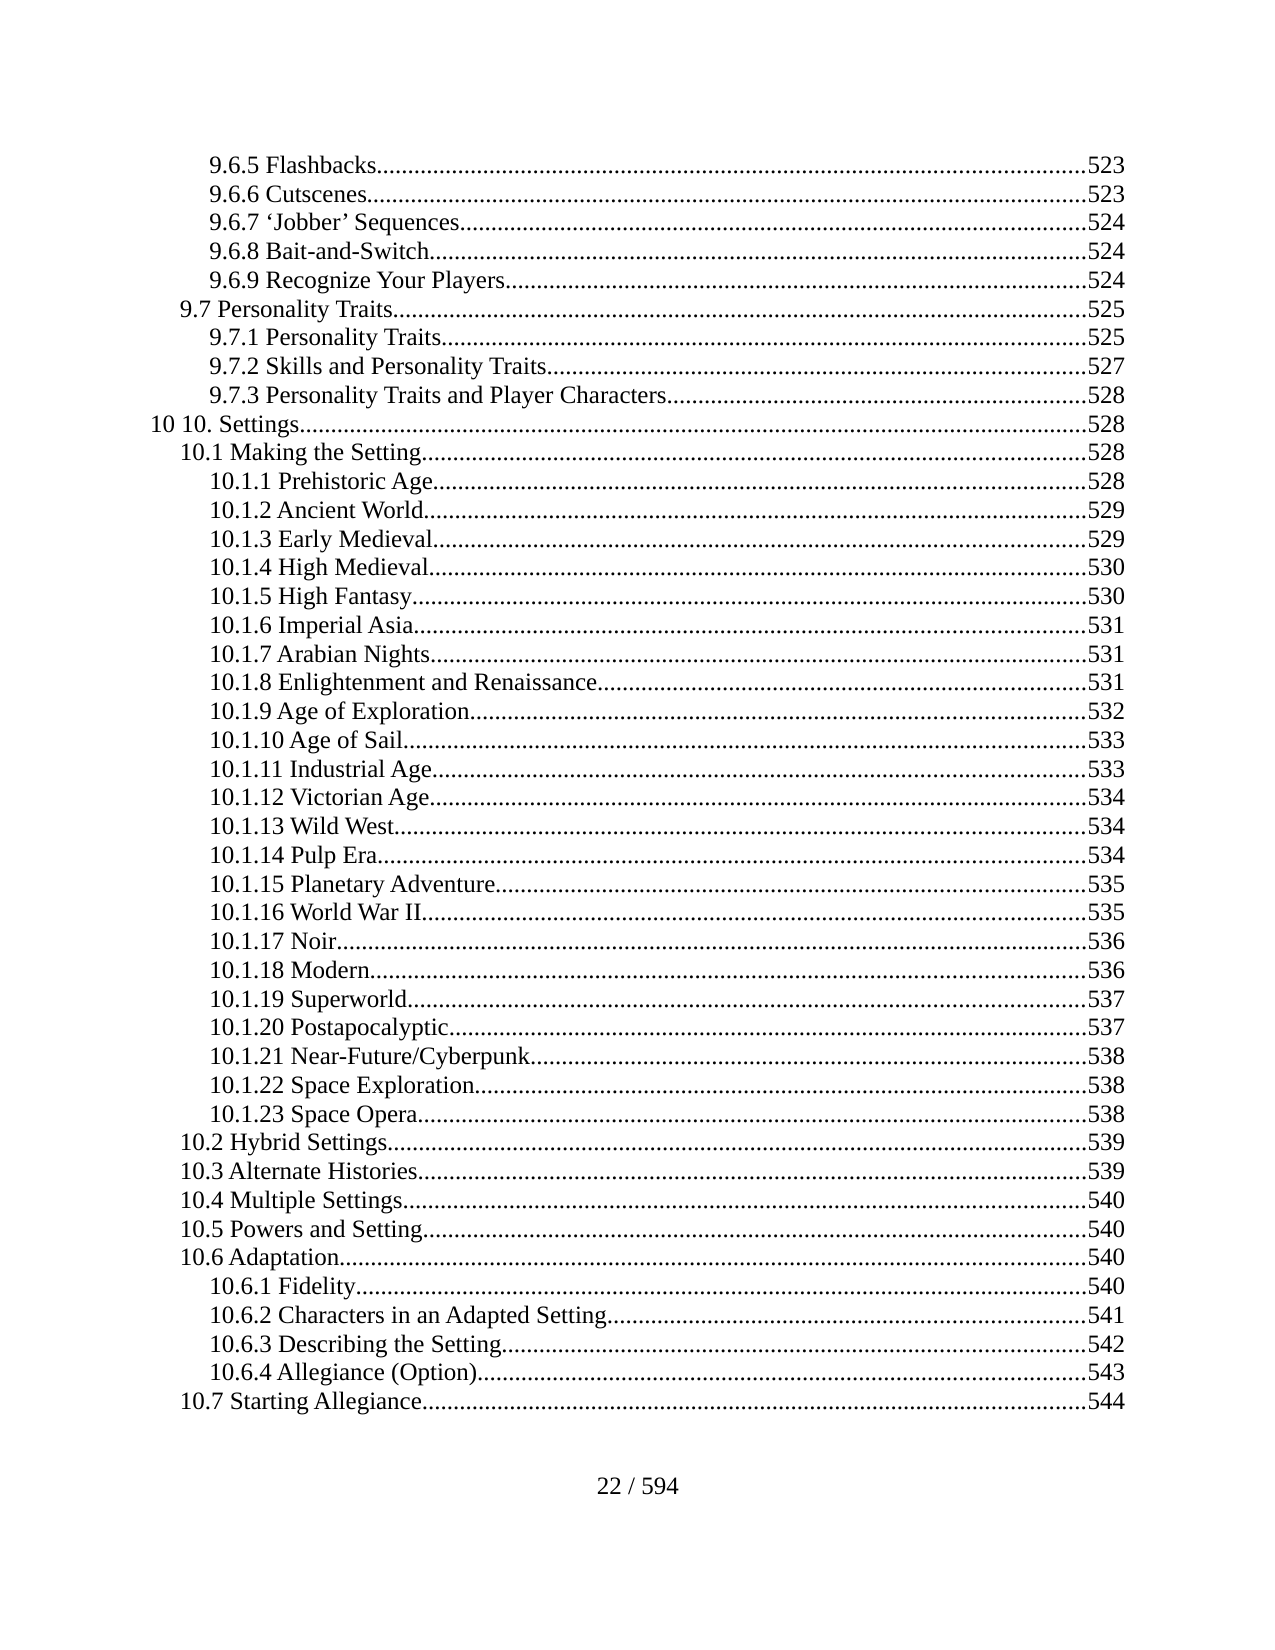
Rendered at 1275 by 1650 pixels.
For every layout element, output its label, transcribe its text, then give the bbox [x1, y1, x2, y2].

text 10.1.4 High Medieval 530 [209, 552, 1125, 581]
text 10.1.13 Wild West 534 [209, 811, 1125, 840]
text 10.1.3 Early Medieval 529 [209, 524, 1125, 552]
text 10.4 Multiple Settings 540 [179, 1185, 1125, 1214]
text 9.6.8 Bait-and-Switch 524 [209, 236, 1125, 265]
text 10.1.9 Age of Exploration 532 [209, 696, 1125, 725]
text 10.1.2 Ancient World 529 [209, 495, 1125, 524]
text 10.1.20 Postapocalyptic 537 [209, 1012, 1125, 1041]
text 10.6 Adaptation 540 [179, 1242, 1125, 1271]
text 10.1.22 Space Exploration 538 [209, 1070, 1125, 1099]
text 10.1.1 Prehistoric Age 528 [209, 466, 1125, 495]
text 10.1.23 Space Opera 538 [209, 1099, 1125, 1127]
text 10.1.14 Pulp Era 534 [209, 840, 1125, 869]
text 10.1 Making the Setting 528 [179, 437, 1125, 466]
text 10.1.10 Age of Sail 533 [209, 725, 1125, 754]
text 10.6.4 Allegiance (Option) 543 [209, 1357, 1125, 1386]
text 9.7 Personality Traits 525 [179, 294, 1125, 322]
text 10.1.7 Arabian Nights 531 [209, 639, 1125, 667]
text 10.1.15 Planetary Adventure 535 [209, 869, 1125, 897]
text 9.6.9 Recognize Your Players 524 [209, 265, 1125, 294]
text 10.6.3 Describing the Setting 542 [209, 1329, 1125, 1357]
text 10.1.17 Noir 536 [209, 926, 1125, 955]
text 10 10. Settings 528 [150, 409, 1125, 437]
text 10.1.8 Enlightenment and Renaissance 531 [209, 667, 1125, 696]
text 9.7.1 Personality Traits 525 [209, 322, 1125, 351]
text 9.6.5 Flashbacks 523 [209, 150, 1125, 179]
text 10.1.19 Superworld 537 [209, 984, 1125, 1012]
text 10.2 Hybrid Settings 539 [179, 1127, 1125, 1156]
text 10.6.1 Fidelity 540 [209, 1271, 1125, 1300]
text 10.1.16 World War II 535 [209, 897, 1125, 926]
text 10.1.5 High Fantasy 530 [209, 581, 1125, 610]
text 9.7.2 Skills and Personality Traits 527 [209, 351, 1125, 380]
text 10.3 Alternate Histories 539 [179, 1156, 1125, 1185]
text 9.7.3 Personality Traits and Player Characters 528 [209, 380, 1125, 409]
text 10.1.11 Industrial Age 533 [209, 754, 1125, 782]
text 9.6.7 ‘Jobber’ Sequences 524 [209, 207, 1125, 236]
text 10.5 Powers and Setting 540 [179, 1214, 1125, 1242]
text 10.1.12 Victorian Age 534 [209, 782, 1125, 811]
text 10.1.18 Modern 536 [209, 955, 1125, 984]
text 10.1.6 Imperial Asia 531 [209, 610, 1125, 639]
text 9.6.6 Cutscenes 523 [209, 179, 1125, 207]
text 10.1.21 Near-Future/Cyberpunk 538 [209, 1041, 1125, 1070]
text 10.7 Starting Allegiance 544 [179, 1386, 1125, 1415]
text 10.6.2 Characters in an Adapted Setting 541 [209, 1300, 1125, 1329]
